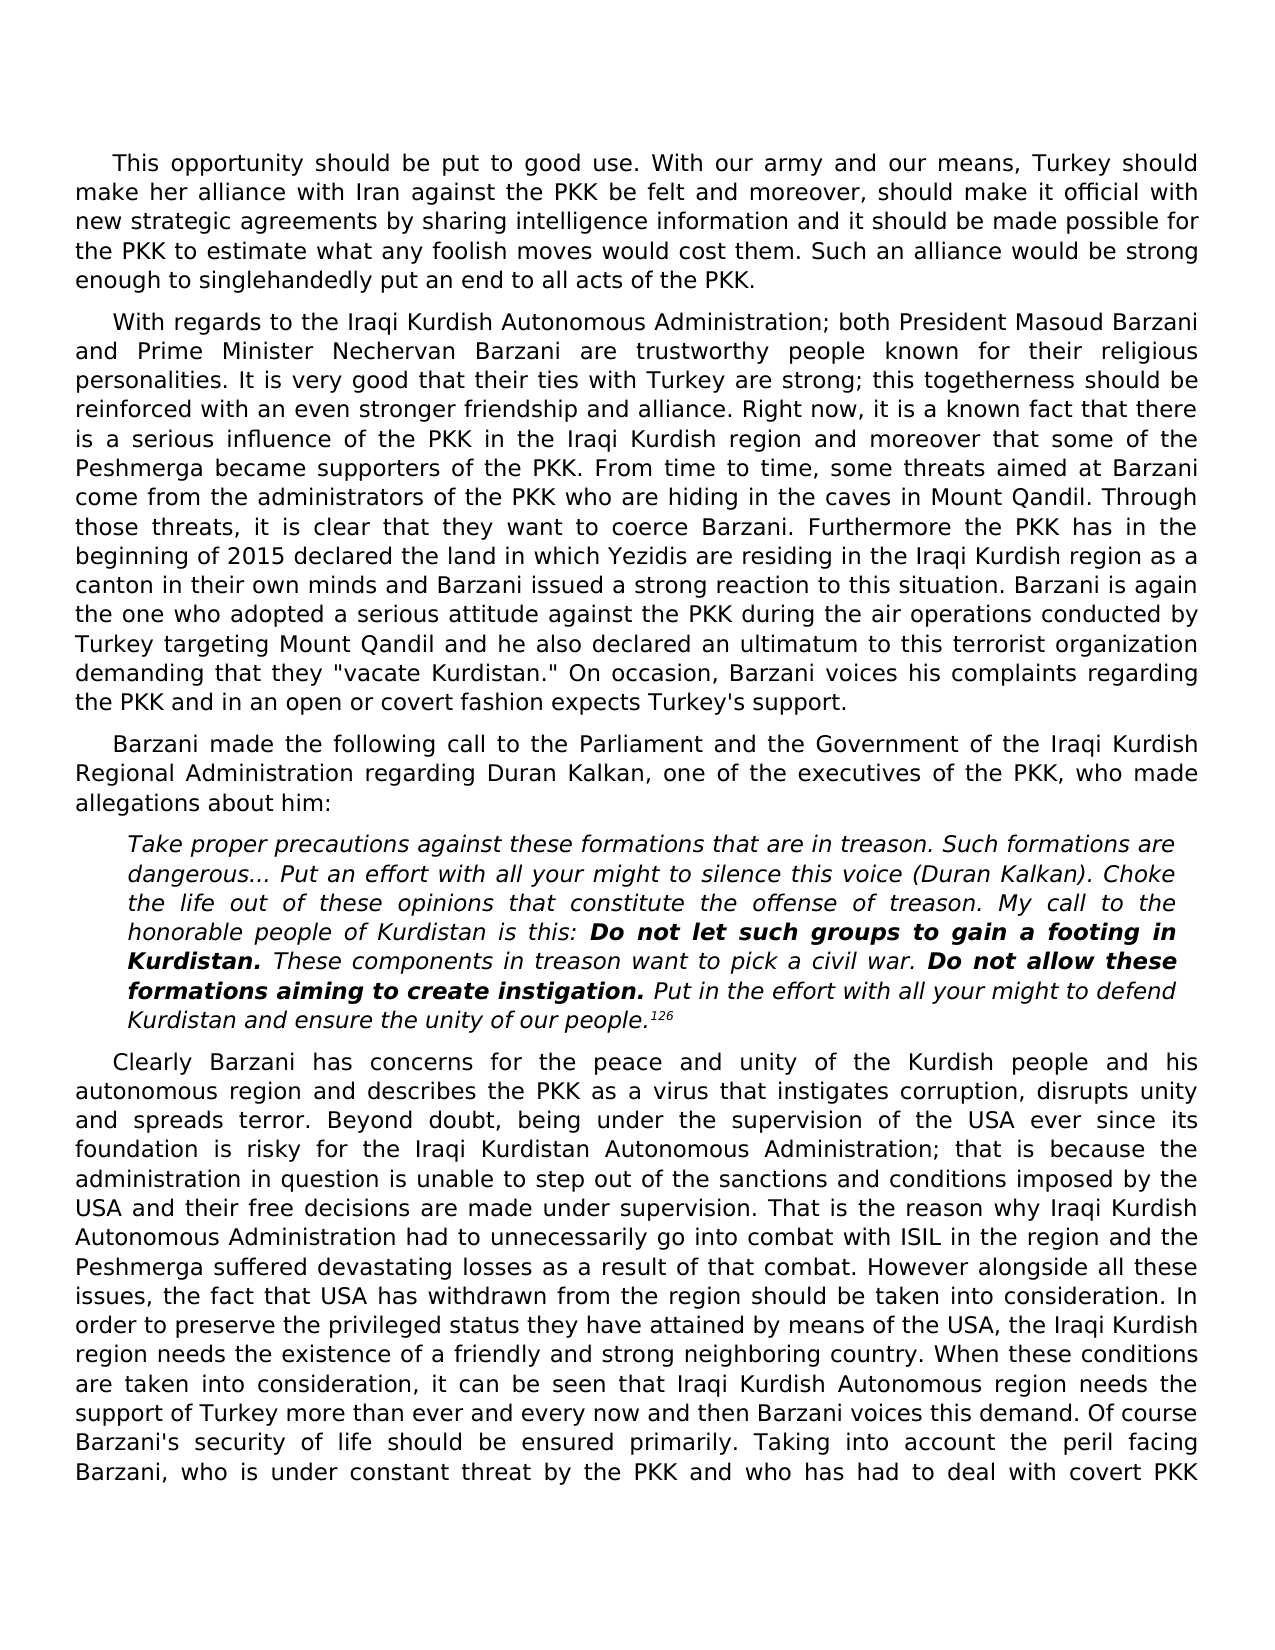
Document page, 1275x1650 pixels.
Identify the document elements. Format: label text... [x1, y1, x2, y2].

text Clearly Barzani has concerns for the peace and unity of the Kurdish people and his autonomous region and describes the PKK as a virus that instigates corruption, disrupts unity and spreads terror. Beyond doubt, being under the supervision of the USA ever since its foundation is risky for the Iraqi Kurdistan Autonomous Administration; that is because the administration in question is unable to step out of the sanctions and conditions imposed by the USA and their free decisions are made under supervision. That is the reason why Iraqi Kurdish Autonomous Administration had to unnecessarily go into combat with ISIL in the region and the Peshmerga suffered devastating losses as a result of that combat. However alongside all these issues, the fact that USA has withdrawn from the region should be taken into consideration. In order to preserve the privileged status they have attained by means of the USA, the Iraqi Kurdish region needs the existence of a friendly and strong neighboring country. When these conditions are taken into consideration, it can be seen that Iraqi Kurdish Autonomous region needs the support of Turkey more than ever and every now and then Barzani voices this demand. Of course Barzani's security of life should be ensured primarily. Taking into account the peril facing Barzani, who is under constant threat by the PKK and who has had to deal with covert PKK [75, 1049, 1200, 1485]
text Take proper precautions against these formations that are in treason. Such formations are dangerous... Put an effort with all your might to silence this voice (Duran Kalkan). Choke the life out of these opinions that constitute the offense of treason. My call to the honorable people of Kurdistan is this: Do not let such groups to gain a footing in Kurdistan. These components in treason want to pick a civil war. Do not allow these formations aiming to create instigation. Put in the effort with all your might to defend Kurdistan and ensure the unity of our people.126 [127, 831, 1177, 1034]
text With regards to the Iraqi Kurdish Autonomous Administration; both President Masoud Barzani and Prime Minister Nechervan Barzani are trustworthy people known for their religious personalities. It is very good that their ties with Turkey are strong; this togetherness should be reinforced with an even stronger friendship and alliance. Right now, it is a known fact that there is a serious influence of the PKK in the Iraqi Kurdish region and moreover that some of the Peshmerga became supporters of the PKK. From time to time, some threats aimed at Barzani come from the administrators of the PKK who are hiding in the caves in Mount Qandil. Through those threats, it is clear that they want to coerce Barzani. Furthermore the PKK has in the beginning of 2015 declared the land in which Yezidis are residing in the Iraqi Kurdish region as a canton in their own minds and Barzani issued a strong reaction to this situation. Barzani is again the one who adopted a serious attitude against the PKK during the air operations conducted by Turkey targeting Mount Qandil and he also declared an ultimatum to this terrorist organization demanding that they "vacate Kurdistan." On occasion, Barzani voices his complaints regarding the PKK and in an open or covert fashion expects Turkey's support. [75, 309, 1200, 716]
text Barzani made the following call to the Parliament and the Government of the Iraqi Kurdish Regional Administration regarding Duran Kalkan, one of the executives of the PKK, who made allegations about him: [75, 731, 1200, 816]
text This opportunity should be put to good use. With our army and our means, Turkey should make her alliance with Iran against the PKK be felt and moreover, should make it official with new strategic agreements by sharing intelligence information and it should be made possible for the PKK to estimate what any foolish moves would cost them. Such an alliance would be strong enough to singlehandedly put an end to all acts of the PKK. [75, 150, 1200, 294]
